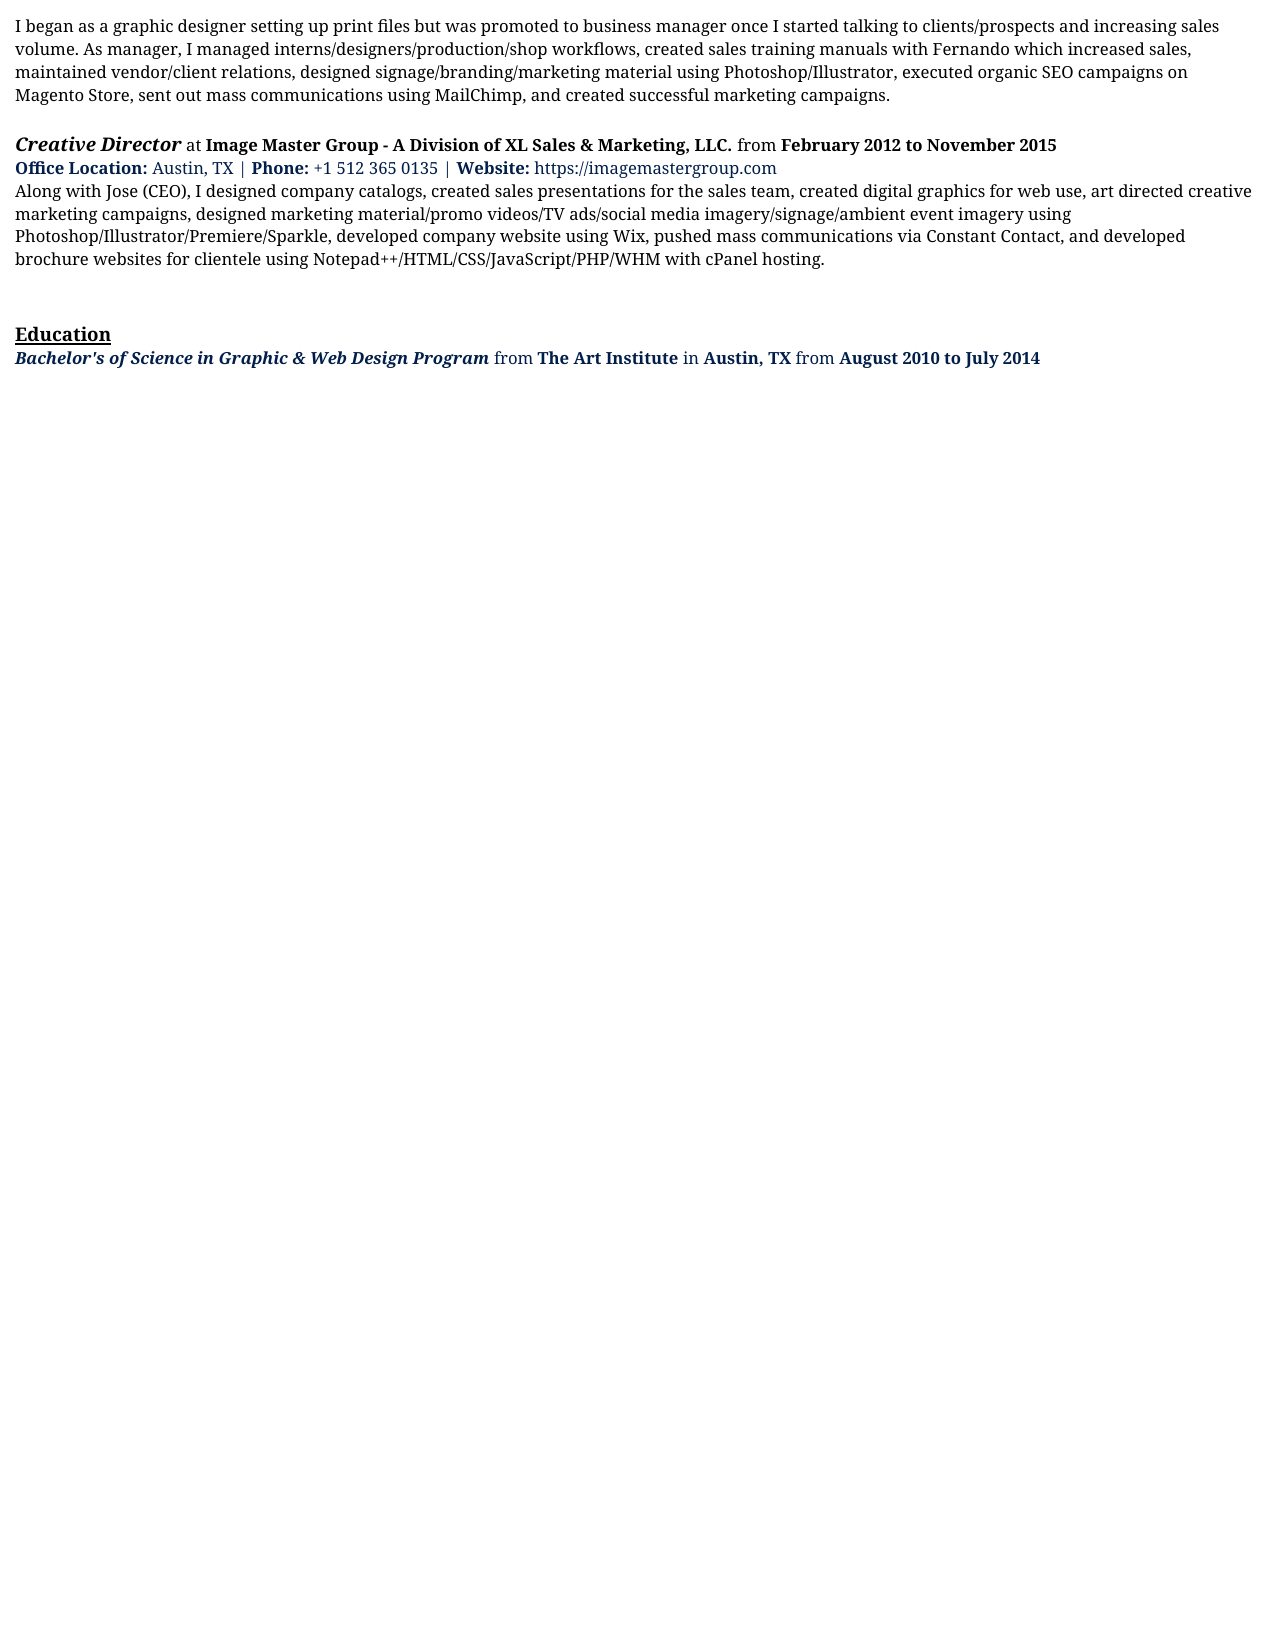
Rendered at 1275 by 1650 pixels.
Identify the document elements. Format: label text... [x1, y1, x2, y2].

text Along with Jose (CEO), I designed company catalogs, created sales presentations for the sales team, created digital graphics for web use, art directed creative marketing campaigns, designed marketing material/promo videos/TV ads/social media imagery/signage/ambient event imagery using Photoshop/Illustrator/Premiere/Sparkle, developed company website using Wix, pushed mass communications via Constant Contact, and developed brochure websites for clientele using Notepad++/HTML/CSS/JavaScript/PHP/WHM with cPanel hosting. [15, 179, 1260, 270]
text Bachelor's of Science in Graphic & Web Design Program from The Art Institute in Austin, TX from August 2010 to July 2014 [15, 347, 1260, 370]
text Creative Director at Image Master Group - A Division of XL Sales & Marketing, LLC. from February 2012 to November 2015 [15, 131, 1260, 157]
text Office Location: Austin, TX | Phone: +1 512 365 0135 | Website: https://imagemastergroup.com [15, 157, 1260, 179]
text I began as a graphic designer setting up print files but was promoted to business manager once I started talking to clients/prospects and increasing sales volume. As manager, I managed interns/designers/production/shop workflows, created sales training manuals with Fernando which increased sales, maintained vendor/client relations, designed signage/branding/marketing material using Photoshop/Illustrator, executed organic SEO campaigns on Magento Store, sent out mass communications using MailChimp, and created successful marketing campaigns. [15, 15, 1260, 106]
text Education [15, 321, 1260, 347]
